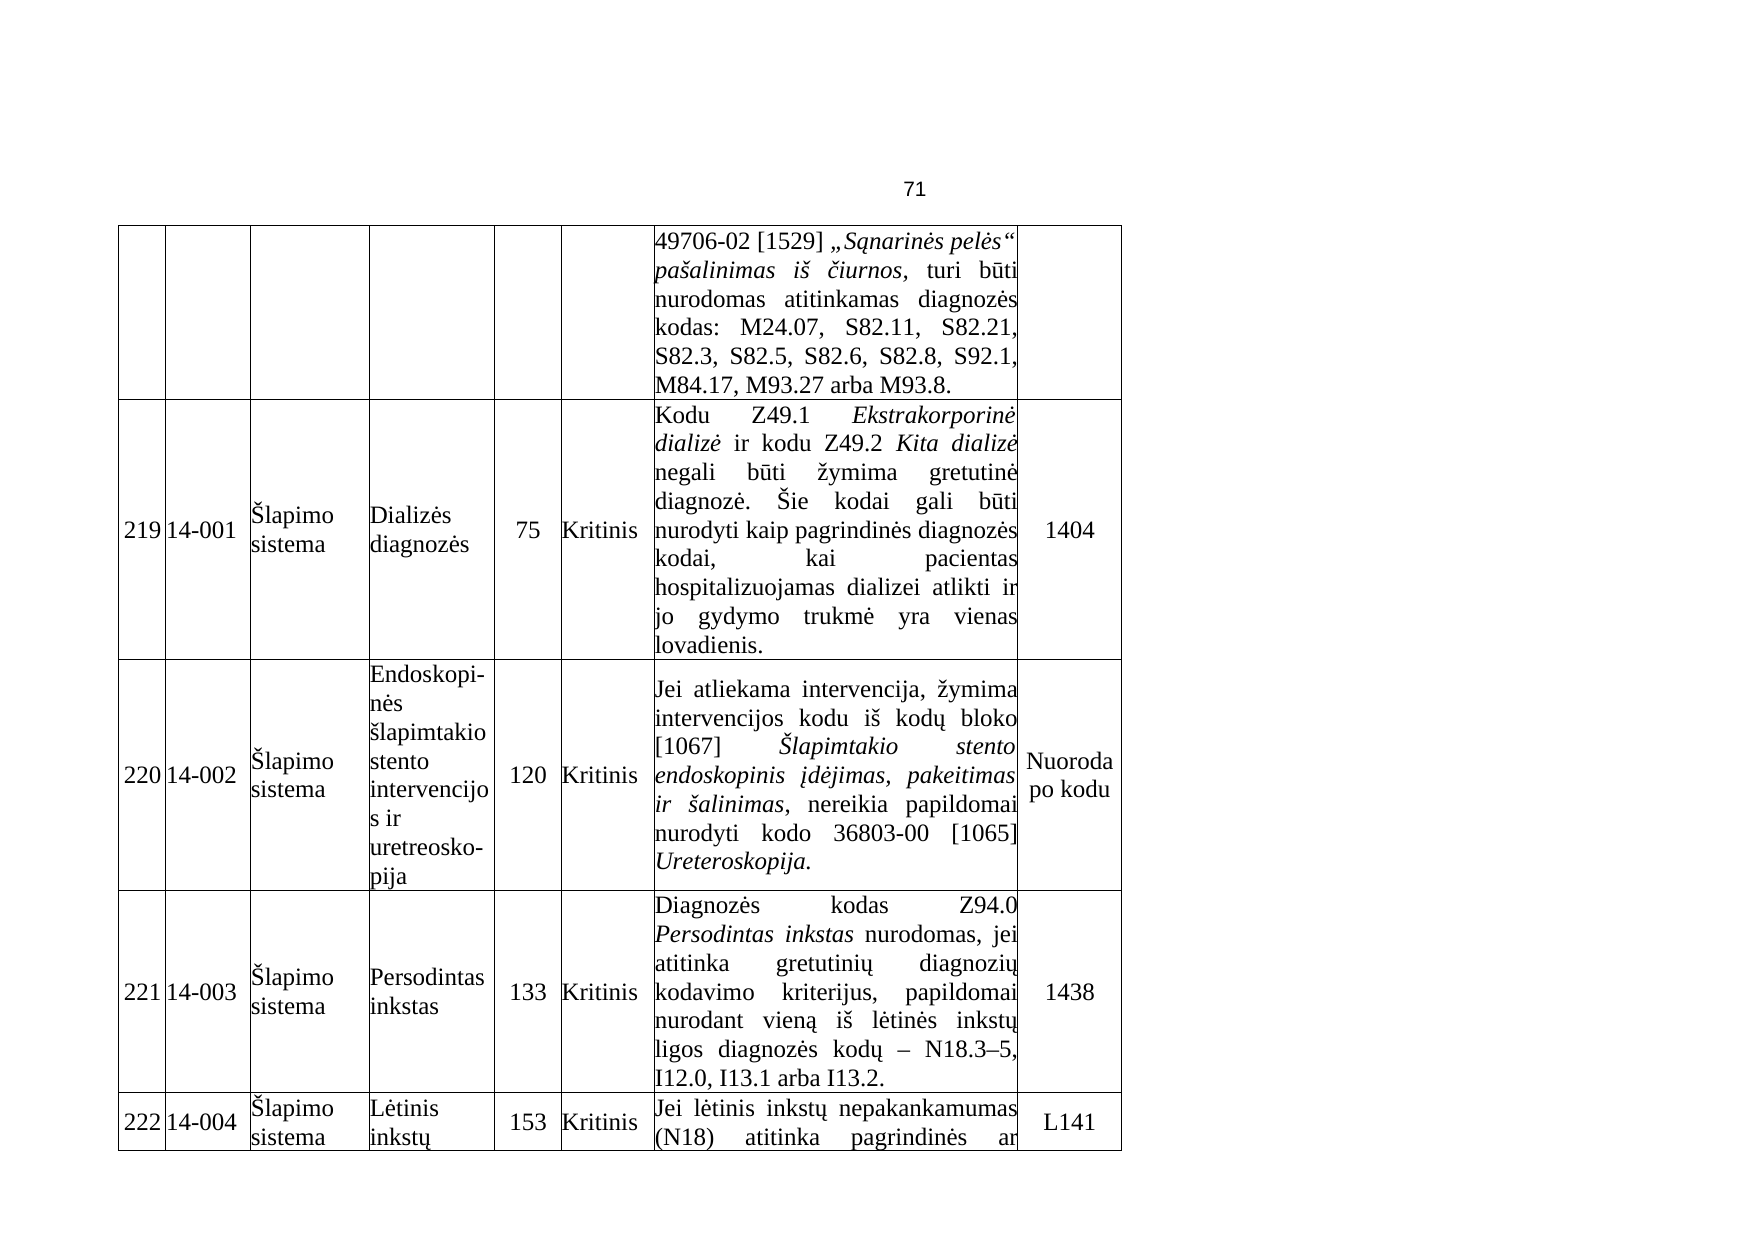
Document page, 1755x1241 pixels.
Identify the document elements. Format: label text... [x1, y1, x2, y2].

table_cell 14-001 [166, 400, 250, 658]
table_cell Dializės diagnozės [370, 400, 494, 658]
table_cell Jei lėtinis inkstų nepakankamumas (N18) atitinka pagrindinės ar [655, 1093, 1017, 1150]
table_cell Lėtinis inkstų [370, 1093, 494, 1150]
table_cell Kritinis [562, 660, 654, 889]
table_cell 120 [495, 660, 561, 889]
table_cell Kritinis [562, 1093, 654, 1150]
table_cell 14-002 [166, 660, 250, 889]
table_cell Šlapimo sistema [251, 1093, 369, 1150]
table_cell [1018, 226, 1121, 399]
table_cell Kritinis [562, 400, 654, 658]
table_cell [166, 226, 250, 399]
table_cell L141 [1018, 1093, 1121, 1150]
table_cell 14-004 [166, 1093, 250, 1150]
table_cell 1438 [1018, 891, 1121, 1092]
table_cell 1404 [1018, 400, 1121, 658]
table_cell 221 [119, 891, 165, 1092]
table_cell 14-003 [166, 891, 250, 1092]
table_cell [119, 226, 165, 399]
table_cell Diagnozės kodas Z94.0 Persodintas inkstas nurodomas, jei atitinka gretutinių diagnozių kodavimo kriterijus, papildomai nurodant vieną iš lėtinės inkstų ligos diagnozės kodų – N18.3–5, I12.0, I13.1 arba I13.2. [655, 891, 1017, 1092]
table_cell [370, 226, 494, 399]
table_cell 220 [119, 660, 165, 889]
table_cell 49706-02 [1529] „Sąnarinės pelės“ pašalinimas iš čiurnos, turi būti nurodomas atitinkamas diagnozės kodas: M24.07, S82.11, S82.21, S82.3, S82.5, S82.6, S82.8, S92.1, M84.17, M93.27 arba M93.8. [655, 226, 1017, 399]
table_cell 219 [119, 400, 165, 658]
table_cell Kritinis [562, 891, 654, 1092]
table_cell Persodintas inkstas [370, 891, 494, 1092]
table_cell [495, 226, 561, 399]
table_cell 133 [495, 891, 561, 1092]
table_cell Nuoroda po kodu [1018, 660, 1121, 889]
table_cell Šlapimo sistema [251, 660, 369, 889]
table_cell Šlapimo sistema [251, 400, 369, 658]
table_cell 75 [495, 400, 561, 658]
table_cell Jei atliekama intervencija, žymima intervencijos kodu iš kodų bloko [1067] Šlapimtakio stento endoskopinis įdėjimas, pakeitimas ir šalinimas, nereikia papildomai nurodyti kodo 36803-00 [1065] Ureteroskopija. [655, 660, 1017, 889]
table_cell [251, 226, 369, 399]
table_cell Šlapimo sistema [251, 891, 369, 1092]
table_cell Endoskopi-nės šlapimtakio stento intervencijos ir uretreosko-pija [370, 660, 494, 889]
table_cell Kodu Z49.1 Ekstrakorporinė dializė ir kodu Z49.2 Kita dializė negali būti žymima gretutinė diagnozė. Šie kodai gali būti nurodyti kaip pagrindinės diagnozės kodai, kai pacientas hospitalizuojamas dializei atlikti ir jo gydymo trukmė yra vienas lovadienis. [655, 400, 1017, 658]
table_cell [562, 226, 654, 399]
table_cell 153 [495, 1093, 561, 1150]
table_cell 222 [119, 1093, 165, 1150]
